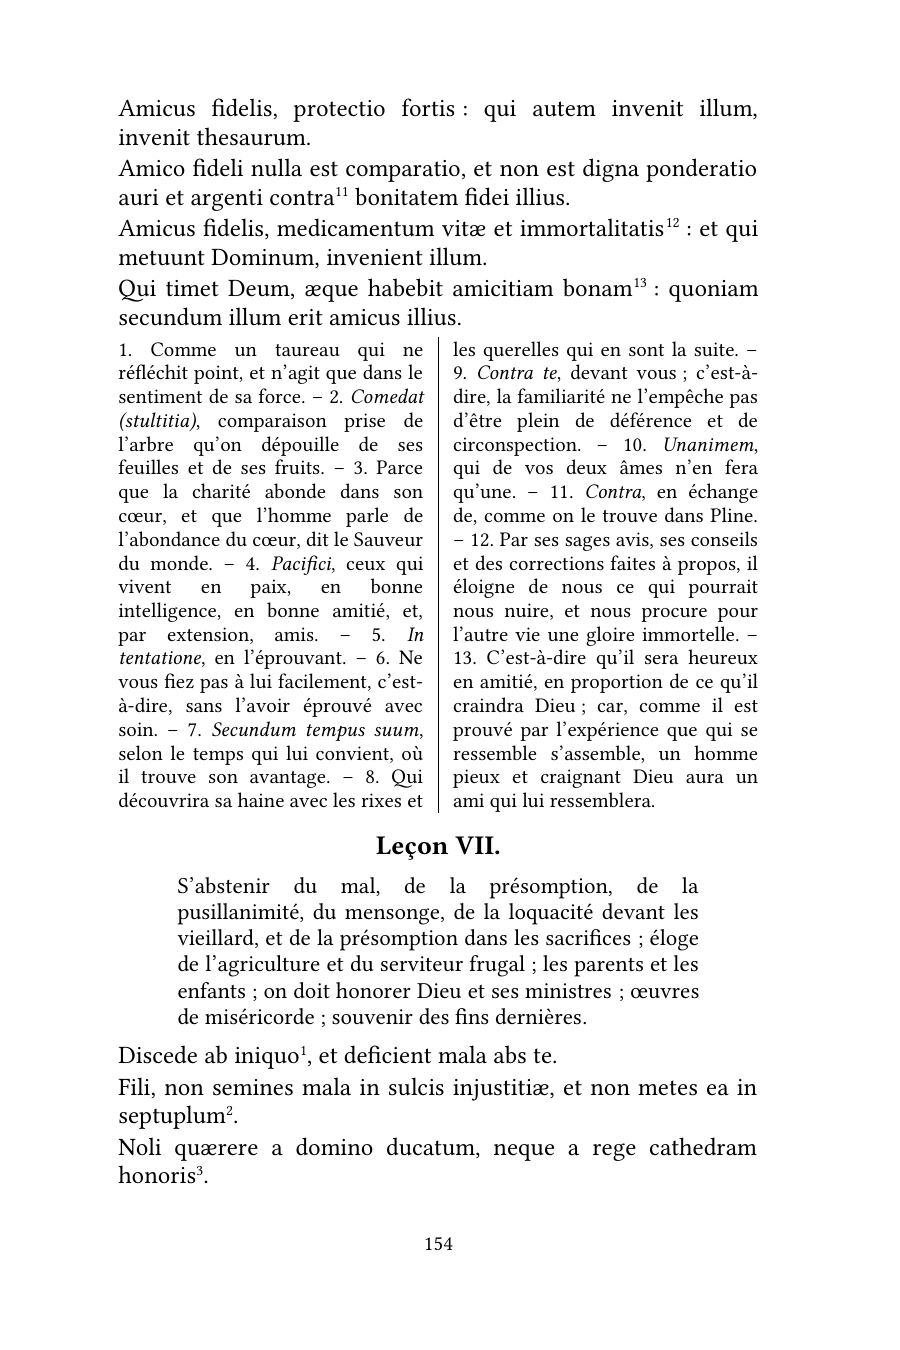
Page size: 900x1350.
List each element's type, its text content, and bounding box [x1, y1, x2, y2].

text Qui timet Deum, æque habebit amicitiam bonam13 : quoniam secundum illum erit amicus illius. [118, 274, 758, 332]
text Noli quærere a domino ducatum, neque a rege cathedram honoris3. [118, 1133, 758, 1190]
text S’abstenir du mal, de la présomption, de la pusillanimité, du mensonge, de la loquacité devant les vieillard, et de la présomption dans les sacrifices ; éloge de l’agriculture et du serviteur frugal ; les parents et les enfants ; on doit honorer Dieu et ses ministres ; œuvres de miséricorde ; souvenir des fins dernières. [177, 873, 699, 1030]
text Leçon VII. [118, 830, 758, 861]
text 1. Comme un taureau qui ne réfléchit point, et n’agit que dans le sentiment de sa force. – 2. Comedat (stultitia), comparaison prise de l’arbre qu’on dépouille de ses feuilles et de ses fruits. – 3. Parce que la charité abonde dans son cœur, et que l’homme parle de l’abondance du cœur, dit le Sauveur du monde. – 4. Pacifici, ceux qui vivent en paix, en bonne intelligence, en bonne amitié, et, par extension, amis. – 5. In tentatione, en l’éprouvant. – 6. Ne vous fiez pas à lui facilement, c’est-à-dire, sans l’avoir éprouvé avec soin. – 7. Secundum tempus suum, selon le temps qui lui convient, où il trouve son avantage. – 8. Qui découvrira sa haine avec les rixes et [118, 337, 423, 812]
text Fili, non semines mala in sulcis injustitiæ, et non metes ea in septuplum2. [118, 1073, 758, 1130]
text Amico fideli nulla est comparatio, et non est digna ponderatio auri et argenti contra11 bonitatem fidei illius. [118, 154, 758, 212]
text les querelles qui en sont la suite. – 9. Contra te, devant vous ; c’est-à-dire, la familiarité ne l’empêche pas d’être plein de déférence et de circonspection. – 10. Unanimem, qui de vos deux âmes n’en fera qu’une. – 11. Contra, en échange de, comme on le trouve dans Pline. – 12. Par ses sages avis, ses conseils et des corrections faites à propos, il éloigne de nous ce qui pourrait nous nuire, et nous procure pour l’autre vie une gloire immortelle. – 13. C’est-à-dire qu’il sera heureux en amitié, en proportion de ce qu’il craindra Dieu ; car, comme il est prouvé par l’expérience que qui se ressemble s’assemble, un homme pieux et craignant Dieu aura un ami qui lui ressemblera. [453, 337, 758, 812]
text Discede ab iniquo1, et deficient mala abs te. [118, 1042, 758, 1070]
text Amicus fidelis, medicamentum vitæ et immortalitatis12 : et qui metuunt Dominum, invenient illum. [118, 214, 758, 272]
text Amicus fidelis, protectio fortis : qui autem invenit illum, invenit thesaurum. [118, 94, 758, 152]
